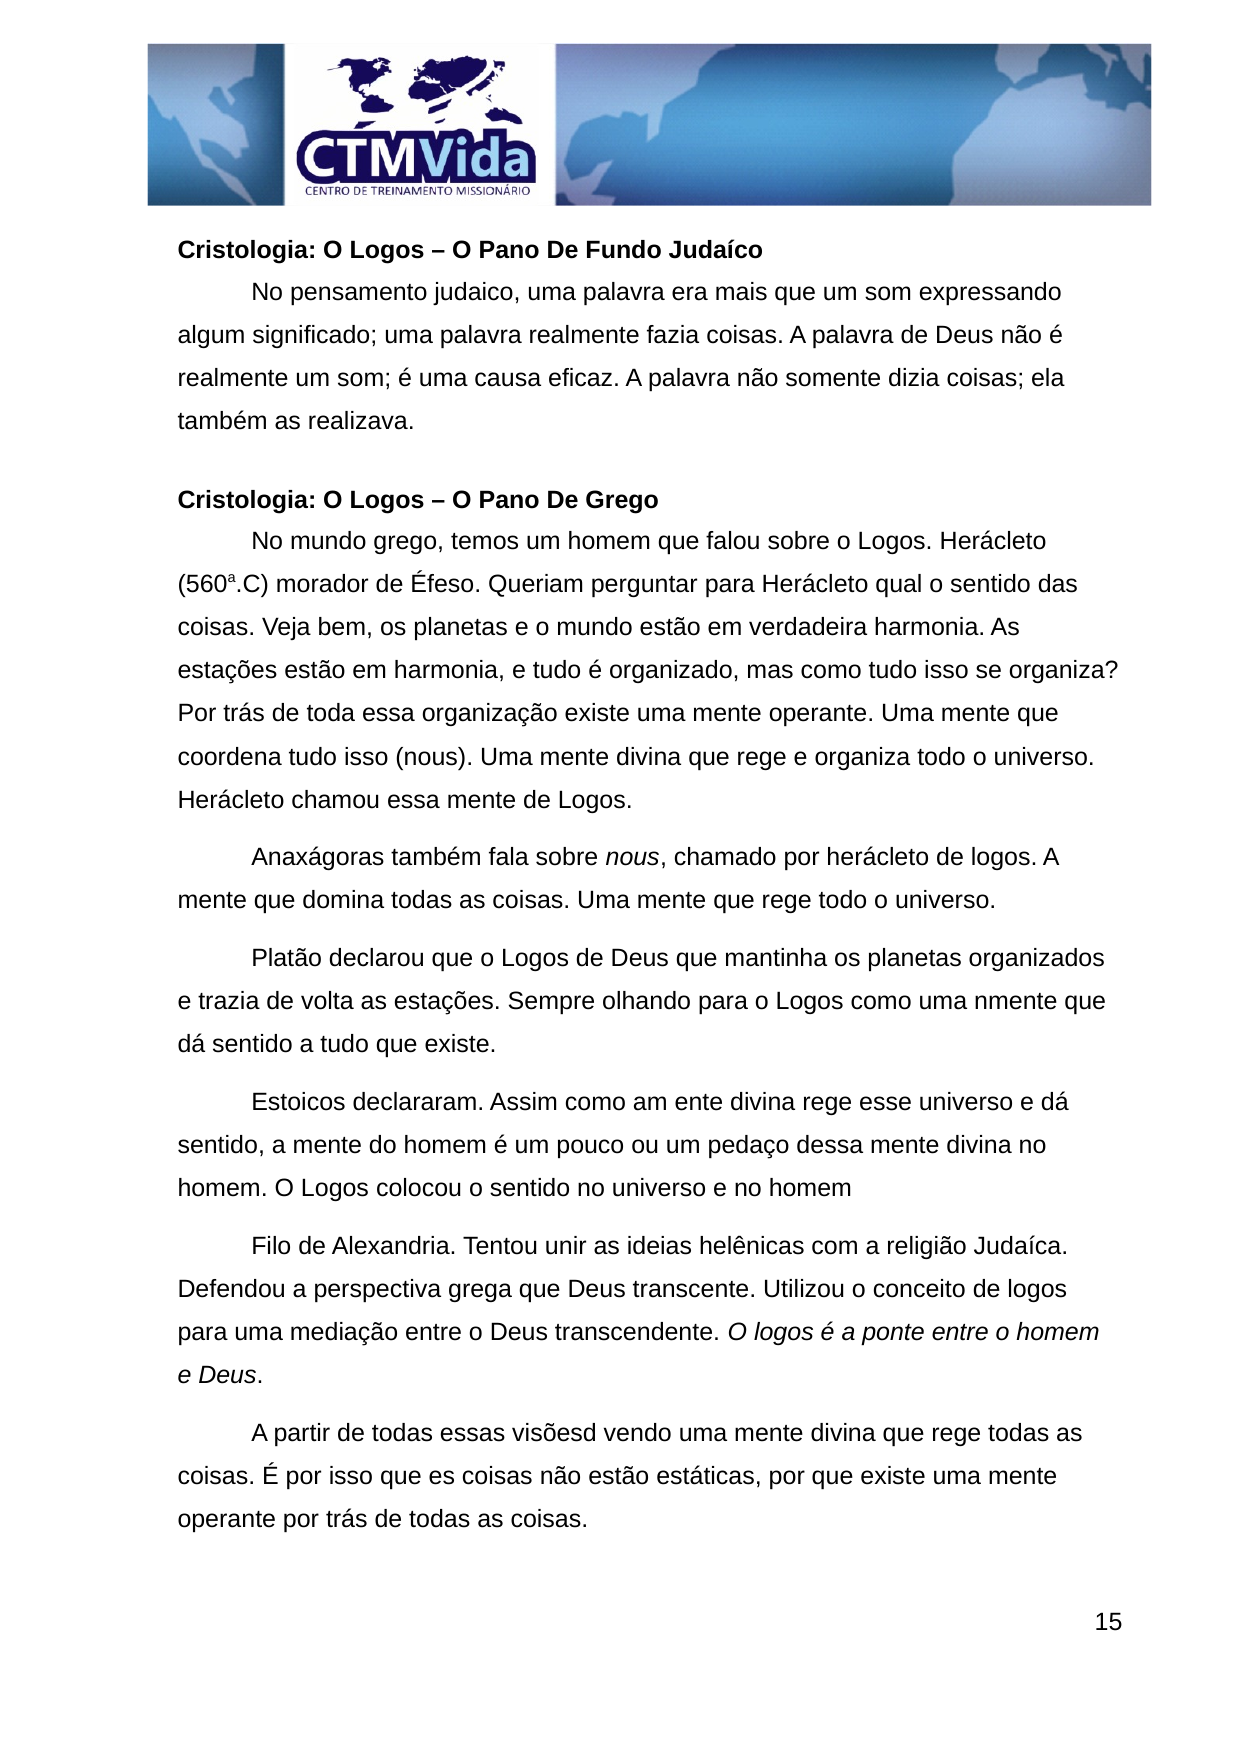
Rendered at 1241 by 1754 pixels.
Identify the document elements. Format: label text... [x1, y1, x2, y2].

text Anaxágoras também fala sobre nous, chamado por herácleto de logos. A mente que domina todas as coisas. Uma mente que rege todo o universo. [177, 842, 1122, 914]
text No mundo grego, temos um homem que falou sobre o Logos. Herácleto (560a.C) morador de Éfeso. Queriam perguntar para Herácleto qual o sentido das coisas. Veja bem, os planetas e o mundo estão em verdadeira harmonia. As estações estão em harmonia, e tudo é organizado, mas como tudo isso se organiza? Por trás de toda essa organização existe uma mente operante. Uma mente que coordena tudo isso (nous). Uma mente divina que rege e organiza todo o universo. Herácleto chamou essa mente de Logos. [177, 526, 1122, 813]
text Filo de Alexandria. Tentou unir as ideias helênicas com a religião Judaíca. Defendou a perspectiva grega que Deus transcente. Utilizou o conceito de logos para uma mediação entre o Deus transcendente. O logos é a ponte entre o homem e Deus. [177, 1231, 1122, 1389]
text Platão declarou que o Logos de Deus que mantinha os planetas organizados e trazia de volta as estações. Sempre olhando para o Logos como uma nmente que dá sentido a tudo que existe. [177, 943, 1122, 1058]
text A partir de todas essas visõesd vendo uma mente divina que rege todas as coisas. É por isso que es coisas não estão estáticas, por que existe uma mente operante por trás de todas as coisas. [177, 1418, 1122, 1533]
text No pensamento judaico, uma palavra era mais que um som expressando algum significado; uma palavra realmente fazia coisas. A palavra de Deus não é realmente um som; é uma causa eficaz. A palavra não somente dizia coisas; ela também as realizava. [177, 277, 1122, 435]
picture [147, 43, 1152, 206]
subtitle Cristologia: O Logos – O pano de Grego [177, 484, 1122, 513]
subtitle Cristologia: O Logos – O pano de fundo Judaíco [177, 235, 1122, 264]
text Estoicos declararam. Assim como am ente divina rege esse universo e dá sentido, a mente do homem é um pouco ou um pedaço dessa mente divina no homem. O Logos colocou o sentido no universo e no homem [177, 1087, 1122, 1202]
